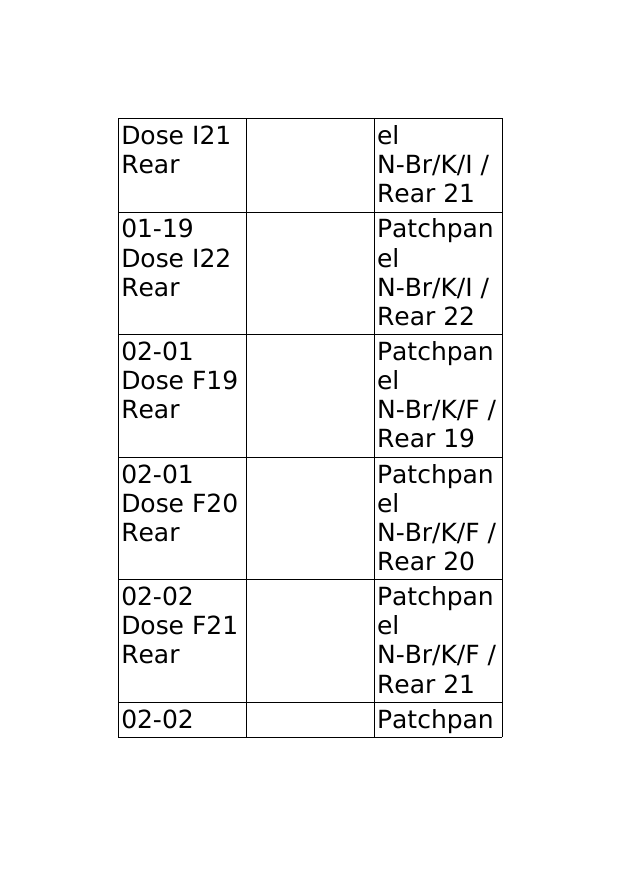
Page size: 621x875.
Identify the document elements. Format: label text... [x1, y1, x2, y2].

table_cell Patchpanel N-Br/K/I / Rear 22 [375, 213, 502, 334]
table_cell [247, 703, 374, 737]
table_cell Patchpanel N-Br/K/F / Rear 21 [375, 580, 502, 702]
table_cell Patchpanel N-Br/K/F / Rear 20 [375, 458, 502, 579]
table_cell [247, 335, 374, 457]
table_cell 02-01 Dose F20 Rear [119, 458, 246, 579]
table_cell [247, 458, 374, 579]
table_cell [247, 119, 374, 212]
table_cell 01-19 Dose I22 Rear [119, 213, 246, 334]
table_cell 02-01 Dose F19 Rear [119, 335, 246, 457]
table_cell 02-02 Dose F21 Rear [119, 580, 246, 702]
table_cell [247, 580, 374, 702]
table_cell Dose I21 Rear [119, 119, 246, 212]
table_cell Patchpanel N-Br/K/F / Rear 19 [375, 335, 502, 457]
table_cell 02-02 [119, 703, 246, 737]
table_cell Patchpan [375, 703, 502, 737]
table_cell [247, 213, 374, 334]
table_cell el N-Br/K/I / Rear 21 [375, 119, 502, 212]
